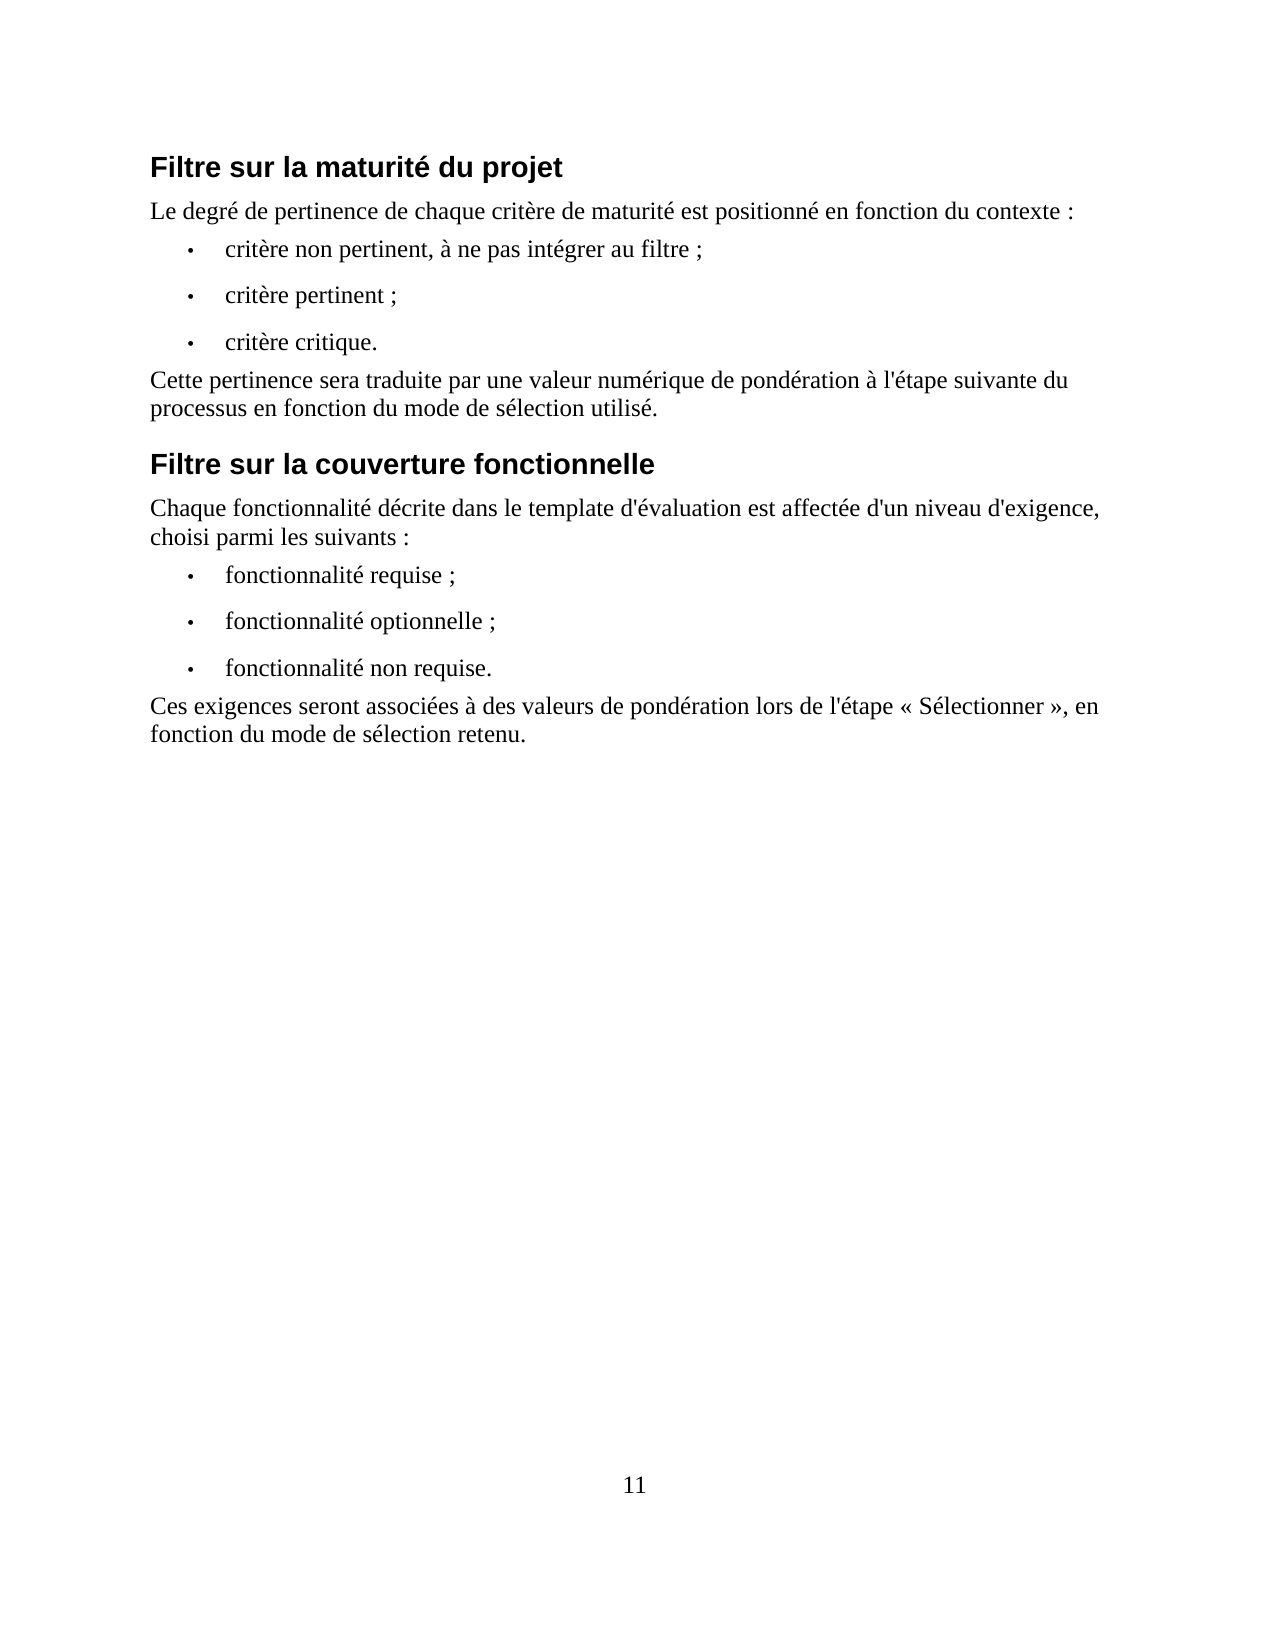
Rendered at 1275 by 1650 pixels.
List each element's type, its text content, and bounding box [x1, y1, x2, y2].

list fonctionnalité non requise. [187, 653, 1125, 682]
list fonctionnalité requise ; [187, 560, 1125, 588]
text Le degré de pertinence de chaque critère de maturité est positionné en fonction du contexte : [150, 196, 1125, 225]
text Ces exigences seront associées à des valeurs de pondération lors de l'étape « Sélectionner », en fonction du mode de sélection retenu. [150, 691, 1125, 748]
list critère critique. [187, 327, 1125, 356]
text Cette pertinence sera traduite par une valeur numérique de pondération à l'étape suivante du processus en fonction du mode de sélection utilisé. [150, 365, 1125, 422]
list critère non pertinent, à ne pas intégrer au filtre ; [187, 234, 1125, 262]
list fonctionnalité optionnelle ; [187, 606, 1125, 635]
subtitle Filtre sur la couverture fonctionnelle [150, 447, 1125, 481]
subtitle Filtre sur la maturité du projet [150, 150, 1125, 183]
text Chaque fonctionnalité décrite dans le template d'évaluation est affectée d'un niveau d'exigence, choisi parmi les suivants : [150, 493, 1125, 551]
list critère pertinent ; [187, 280, 1125, 309]
